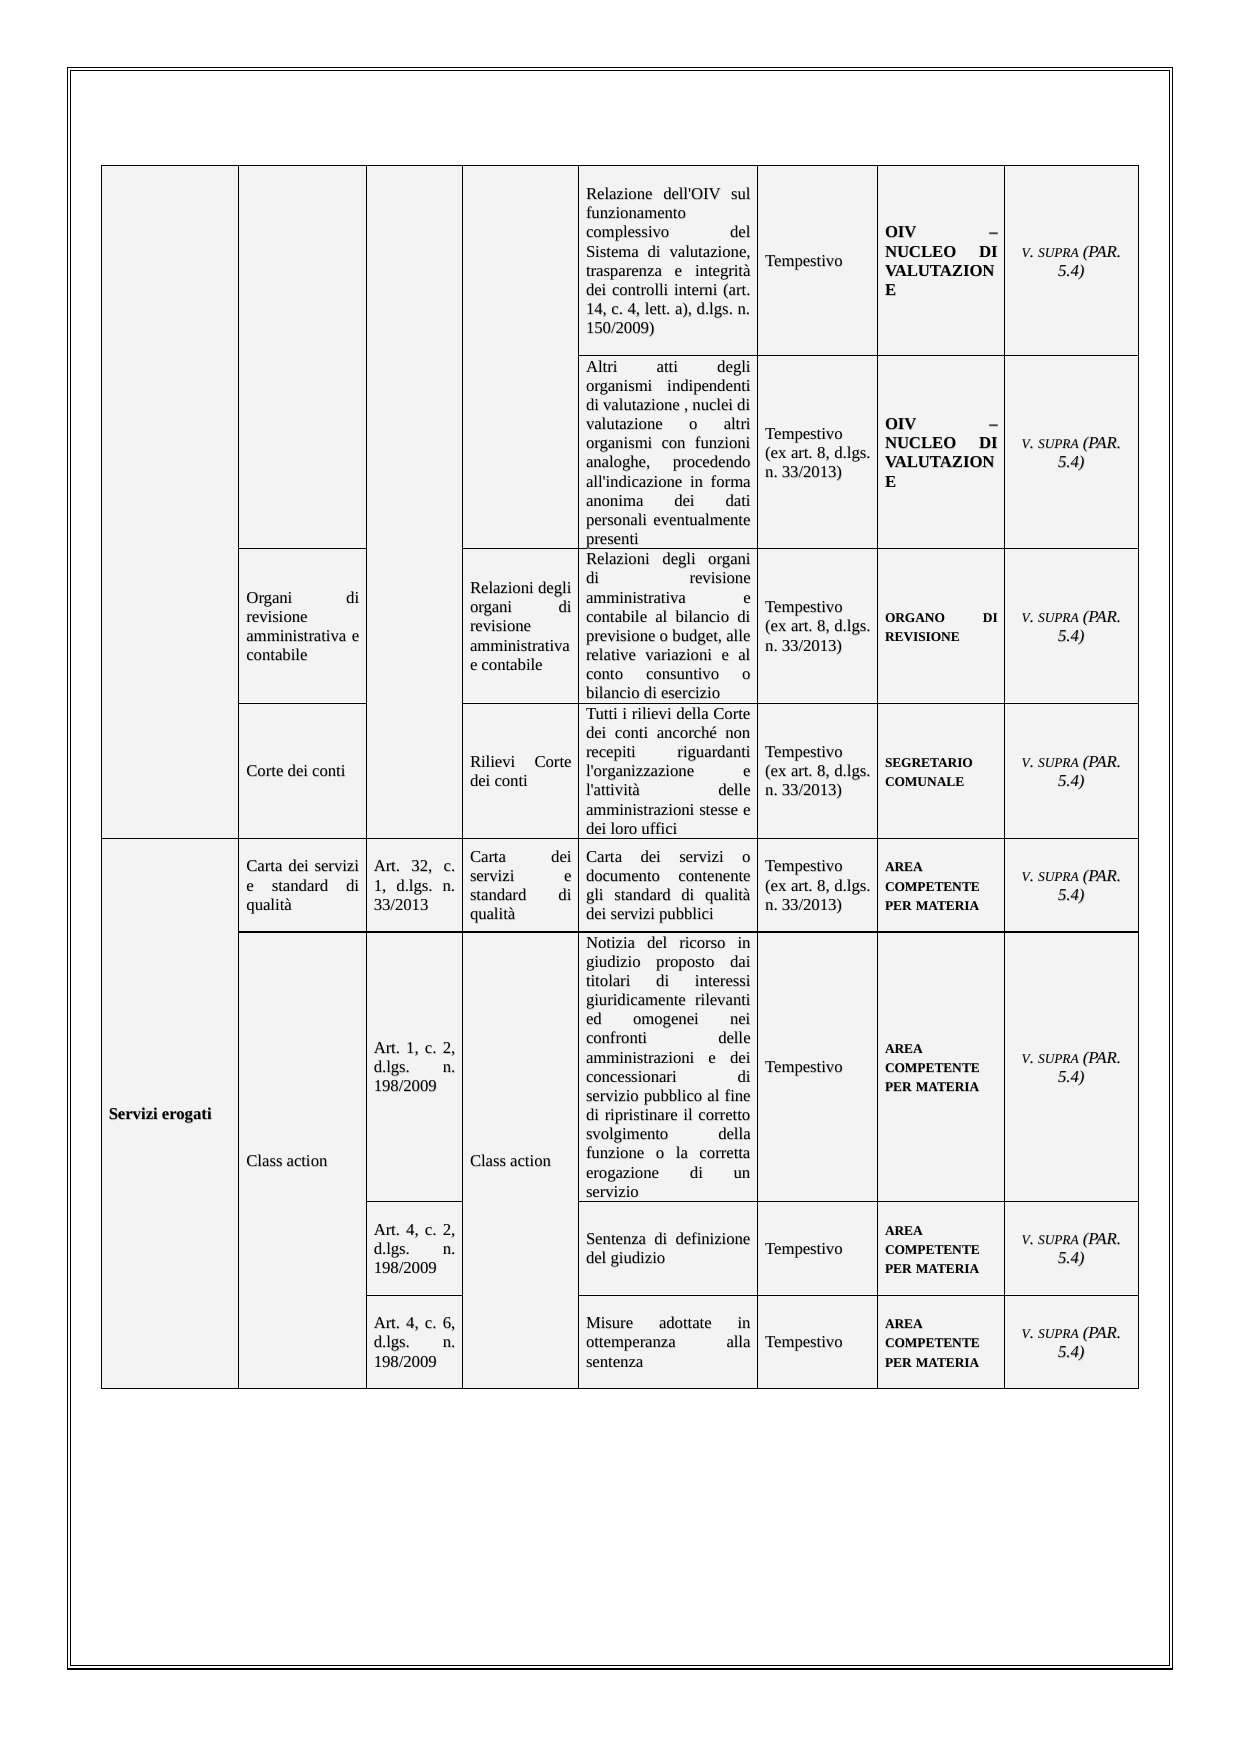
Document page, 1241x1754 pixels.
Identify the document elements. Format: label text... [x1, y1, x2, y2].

table_cell v. supra (PAR. 5.4) [1005, 1296, 1138, 1388]
table_cell Carta dei servizi e standard di qualità [463, 839, 578, 931]
table_cell Art. 1, c. 2, d.lgs. n. 198/2009 [367, 933, 462, 1201]
table_cell Carta dei servizi e standard di qualità [239, 839, 366, 931]
table_cell Carta dei servizi o documento contenente gli standard di qualità dei servizi pubblici [579, 839, 757, 931]
table_cell Tempestivo (ex art. 8, d.lgs. n. 33/2013) [758, 839, 877, 931]
table_cell OIV – NUCLEO DI VALUTAZIONE [878, 356, 1004, 548]
table_cell Organi di revisione amministrativa e contabile [239, 549, 366, 702]
table_cell organo di revisione [878, 549, 1004, 702]
table_cell Rilievi Corte dei conti [463, 704, 578, 838]
table_cell v. supra (PAR. 5.4) [1005, 933, 1138, 1201]
table_cell Class action [463, 933, 578, 1388]
table_cell Corte dei conti [239, 704, 366, 838]
table_cell Notizia del ricorso in giudizio proposto dai titolari di interessi giuridicamente rilevanti ed omogenei nei confronti delle amministrazioni e dei concessionari di servizio pubblico al fine di ripristinare il corretto svolgimento della funzione o la corretta erogazione di un servizio [579, 933, 757, 1201]
table_cell segretario comunale [878, 704, 1004, 838]
table_cell Relazione dell'OIV sul funzionamento complessivo del Sistema di valutazione, trasparenza e integrità dei controlli interni (art. 14, c. 4, lett. a), d.lgs. n. 150/2009) [579, 166, 757, 355]
table_cell v. supra (PAR. 5.4) [1005, 166, 1138, 355]
table_cell Tempestivo (ex art. 8, d.lgs. n. 33/2013) [758, 549, 877, 702]
table_cell Relazioni degli organi di revisione amministrativa e contabile al bilancio di previsione o budget, alle relative variazioni e al conto consuntivo o bilancio di esercizio [579, 549, 757, 702]
table_cell v. supra (PAR. 5.4) [1005, 549, 1138, 702]
table_cell v. supra (PAR. 5.4) [1005, 1202, 1138, 1294]
table_cell [367, 166, 462, 838]
table_cell [102, 166, 238, 838]
table_cell Altri atti degli organismi indipendenti di valutazione , nuclei di valutazione o altri organismi con funzioni analoghe, procedendo all'indicazione in forma anonima dei dati personali eventualmente presenti [579, 356, 757, 548]
table_cell Tempestivo (ex art. 8, d.lgs. n. 33/2013) [758, 704, 877, 838]
table_cell area competente per materia [878, 839, 1004, 931]
table_cell Tempestivo (ex art. 8, d.lgs. n. 33/2013) [758, 356, 877, 548]
table_cell v. supra (PAR. 5.4) [1005, 839, 1138, 931]
table_cell Art. 4, c. 2, d.lgs. n. 198/2009 [367, 1202, 462, 1294]
table_cell Class action [239, 933, 366, 1388]
table_cell Tutti i rilievi della Corte dei conti ancorché non recepiti riguardanti l'organizzazione e l'attività delle amministrazioni stesse e dei loro uffici [579, 704, 757, 838]
table_cell OIV – NUCLEO DI VALUTAZIONE [878, 166, 1004, 355]
table_cell Tempestivo [758, 1296, 877, 1388]
table_cell Relazioni degli organi di revisione amministrativa e contabile [463, 549, 578, 702]
table_cell Servizi erogati [102, 839, 238, 1388]
table_cell Sentenza di definizione del giudizio [579, 1202, 757, 1294]
table_cell Art. 32, c. 1, d.lgs. n. 33/2013 [367, 839, 462, 931]
table_cell v. supra (PAR. 5.4) [1005, 356, 1138, 548]
table_cell v. supra (PAR. 5.4) [1005, 704, 1138, 838]
table_cell Misure adottate in ottemperanza alla sentenza [579, 1296, 757, 1388]
table_cell area competente per materia [878, 1296, 1004, 1388]
table_cell area competente per materia [878, 933, 1004, 1201]
table_cell Art. 4, c. 6, d.lgs. n. 198/2009 [367, 1296, 462, 1388]
table_cell Tempestivo [758, 933, 877, 1201]
table_cell [239, 166, 366, 548]
table_cell Tempestivo [758, 1202, 877, 1294]
table_cell Tempestivo [758, 166, 877, 355]
table_cell [463, 166, 578, 548]
table_cell area competente per materia [878, 1202, 1004, 1294]
